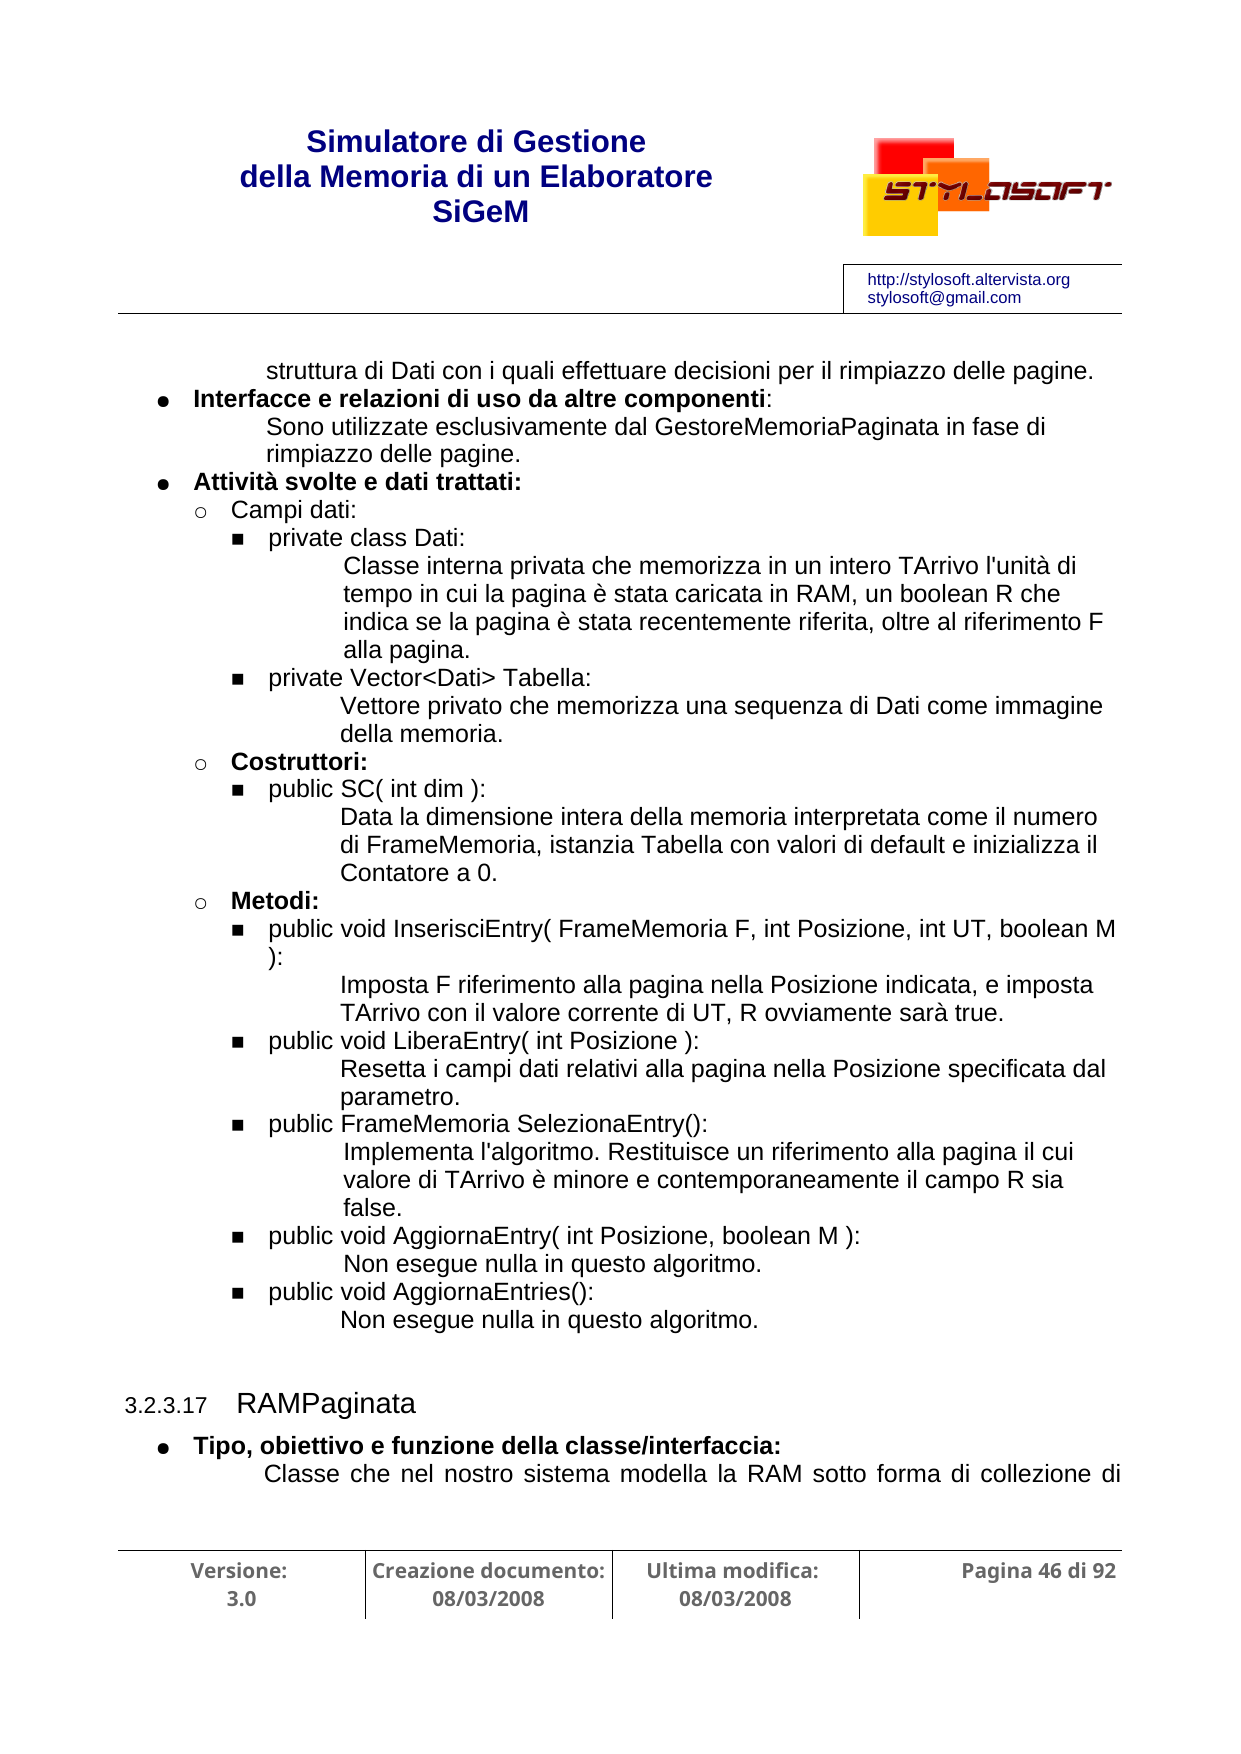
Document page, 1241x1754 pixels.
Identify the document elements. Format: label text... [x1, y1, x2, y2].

list Costruttori: [193, 747, 1122, 775]
list private class Dati: [231, 524, 1122, 552]
list Metodi: [193, 887, 1122, 915]
picture [848, 123, 1117, 247]
list public void InserisciEntry( FrameMemoria F, int Posizione, int UT, boolean M ): Imposta F riferimento alla pagina nella Posizione indicata, e imposta TArrivo con il valore corrente di UT, R ovviamente sarà true. [231, 915, 1122, 1027]
list public FrameMemoria SelezionaEntry(): [231, 1110, 1122, 1138]
subtitle RAMPaginata [118, 1387, 1122, 1419]
list Tipo, obiettivo e funzione della classe/interfaccia: [156, 1432, 1122, 1459]
list public void LiberaEntry( int Posizione ): Resetta i campi dati relativi alla pagina nella Posizione specificata dal parametro. [231, 1027, 1122, 1110]
list struttura di Dati con i quali effettuare decisioni per il rimpiazzo delle pagine. [156, 357, 1122, 384]
list Non esegue nulla in questo algoritmo. [306, 1250, 1122, 1278]
list private Vector<Dati> Tabella: Vettore privato che memorizza una sequenza di Dati come immagine della memoria. [231, 664, 1122, 747]
list Campi dati: [193, 496, 1122, 524]
list Implementa l'algoritmo. Restituisce un riferimento alla pagina il cui valore di TArrivo è minore e contemporaneamente il campo R sia false. [306, 1138, 1122, 1222]
list Attività svolte e dati trattati: [156, 468, 1122, 496]
list public void AggiornaEntries(): Non esegue nulla in questo algoritmo. [231, 1278, 1122, 1334]
list Classe interna privata che memorizza in un intero TArrivo l'unità di tempo in cui la pagina è stata caricata in RAM, un boolean R che indica se la pagina è stata recentemente riferita, oltre al riferimento F alla pagina. [306, 552, 1122, 664]
list Interfacce e relazioni di uso da altre componenti: Sono utilizzate esclusivamente dal GestoreMemoriaPaginata in fase di rimpiazzo delle pagine. [156, 384, 1122, 468]
text Classe che nel nostro sistema modella la RAM sotto forma di collezione di [263, 1459, 1122, 1487]
list public void AggiornaEntry( int Posizione, boolean M ): [231, 1222, 1122, 1250]
list public SC( int dim ): Data la dimensione intera della memoria interpretata come il numero di FrameMemoria, istanzia Tabella con valori di default e inizializza il Contatore a 0. [231, 775, 1122, 887]
